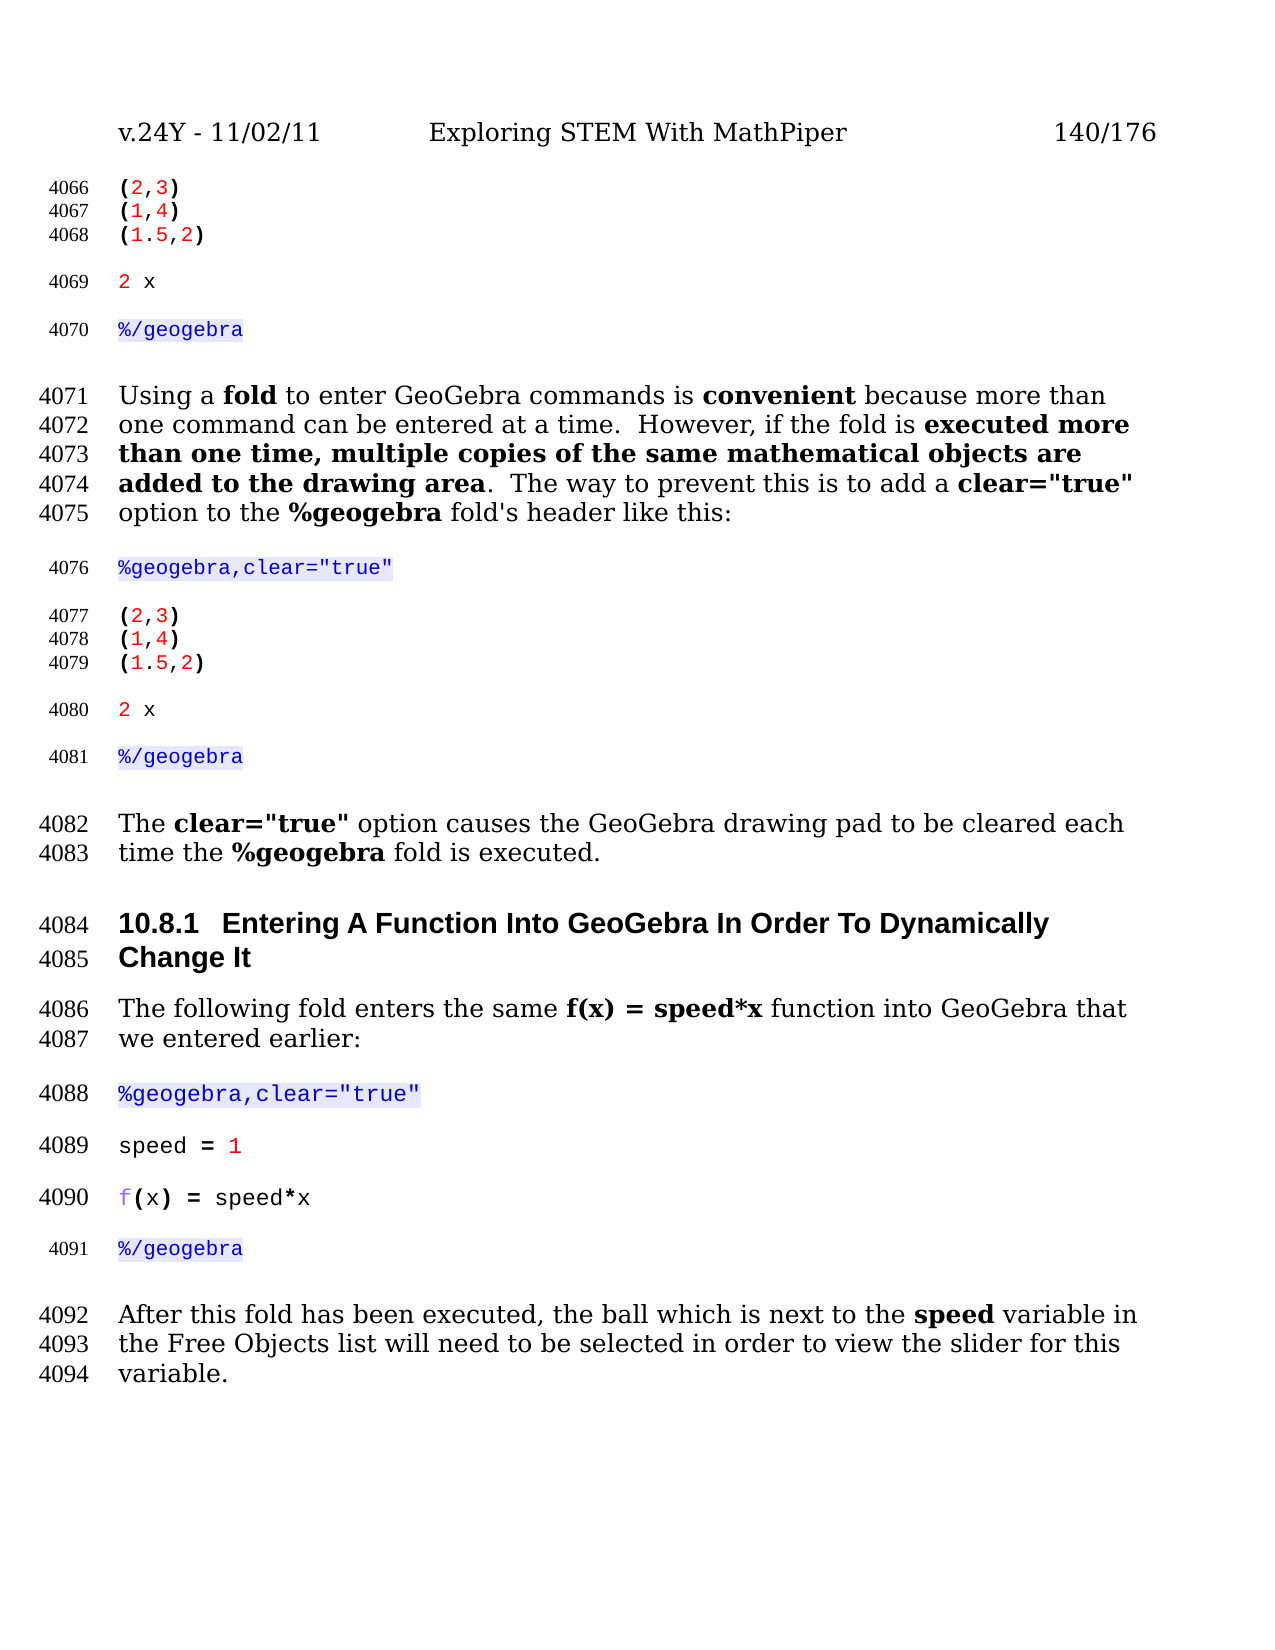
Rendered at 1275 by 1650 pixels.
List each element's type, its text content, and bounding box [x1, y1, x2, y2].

text 2 x [118, 271, 1157, 295]
text (1,4) [118, 200, 1157, 224]
text The following fold enters the same f(x) = speed*x function into GeoGebra that we entered earlier: [118, 994, 1157, 1053]
text Using a fold to enter GeoGebra commands is convenient because more than one command can be entered at a time. However, if the fold is executed more than one time, multiple copies of the same mathematical objects are added to the drawing area. The way to prevent this is to add a clear="true" option to the %geogebra fold's header like this: [118, 381, 1157, 528]
text The clear="true" option causes the GeoGebra drawing pad to be cleared each time the %geogebra fold is executed. [118, 808, 1157, 867]
text %/geogebra [118, 319, 1157, 342]
text 2 x [118, 699, 1157, 723]
text (1.5,2) [118, 652, 1157, 676]
text %geogebra,clear="true" [118, 1083, 1157, 1108]
subtitle Entering A Function Into GeoGebra In Order To Dynamically Change It [118, 906, 1157, 973]
text (2,3) [118, 177, 1157, 200]
text speed = 1 [118, 1134, 1157, 1160]
text (1.5,2) [118, 224, 1157, 248]
text %geogebra,clear="true" [118, 557, 1157, 581]
text %/geogebra [118, 1238, 1157, 1262]
text (1,4) [118, 628, 1157, 652]
text After this fold has been executed, the ball which is next to the speed variable in the Free Objects list will need to be selected in order to view the slider for this variable. [118, 1300, 1157, 1388]
text %/geogebra [118, 746, 1157, 770]
text (2,3) [118, 604, 1157, 628]
text f(x) = speed*x [118, 1186, 1157, 1212]
